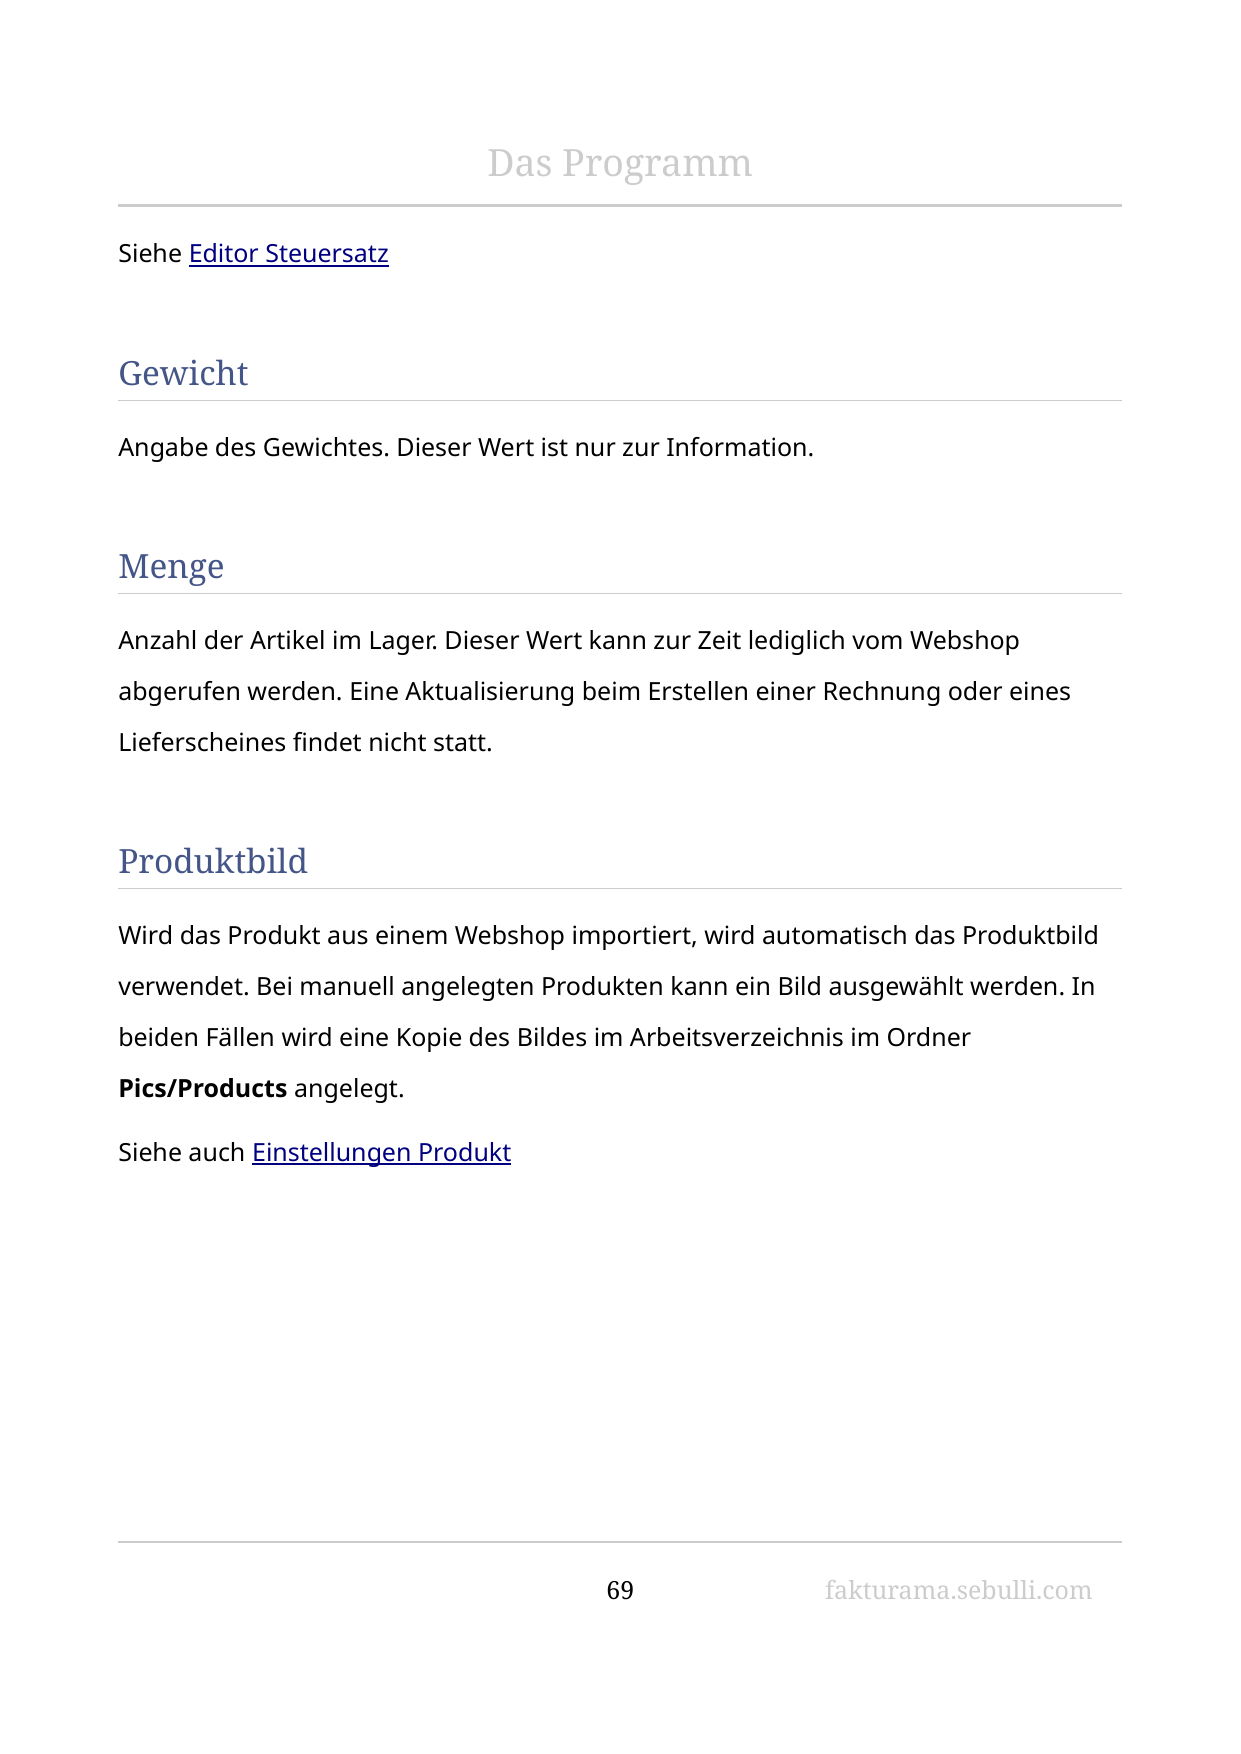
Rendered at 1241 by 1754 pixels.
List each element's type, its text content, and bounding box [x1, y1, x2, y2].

text Wird das Produkt aus einem Webshop importiert, wird automatisch das Produktbild verwendet. Bei manuell angelegten Produkten kann ein Bild ausgewählt werden. In beiden Fällen wird eine Kopie des Bildes im Arbeitsverzeichnis im Ordner Pics/Products angelegt. [118, 918, 1122, 1105]
subtitle Menge [118, 543, 1122, 593]
subtitle Gewicht [118, 350, 1122, 400]
text Siehe Editor Steuersatz [118, 236, 1122, 270]
text Anzahl der Artikel im Lager. Dieser Wert kann zur Zeit lediglich vom Webshop abgerufen werden. Eine Aktualisierung beim Erstellen einer Rechnung oder eines Lieferscheines findet nicht statt. [118, 623, 1122, 759]
text Angabe des Gewichtes. Dieser Wert ist nur zur Information. [118, 429, 1122, 463]
subtitle Produktbild [118, 838, 1122, 888]
text Siehe auch Einstellungen Produkt [118, 1134, 1122, 1169]
